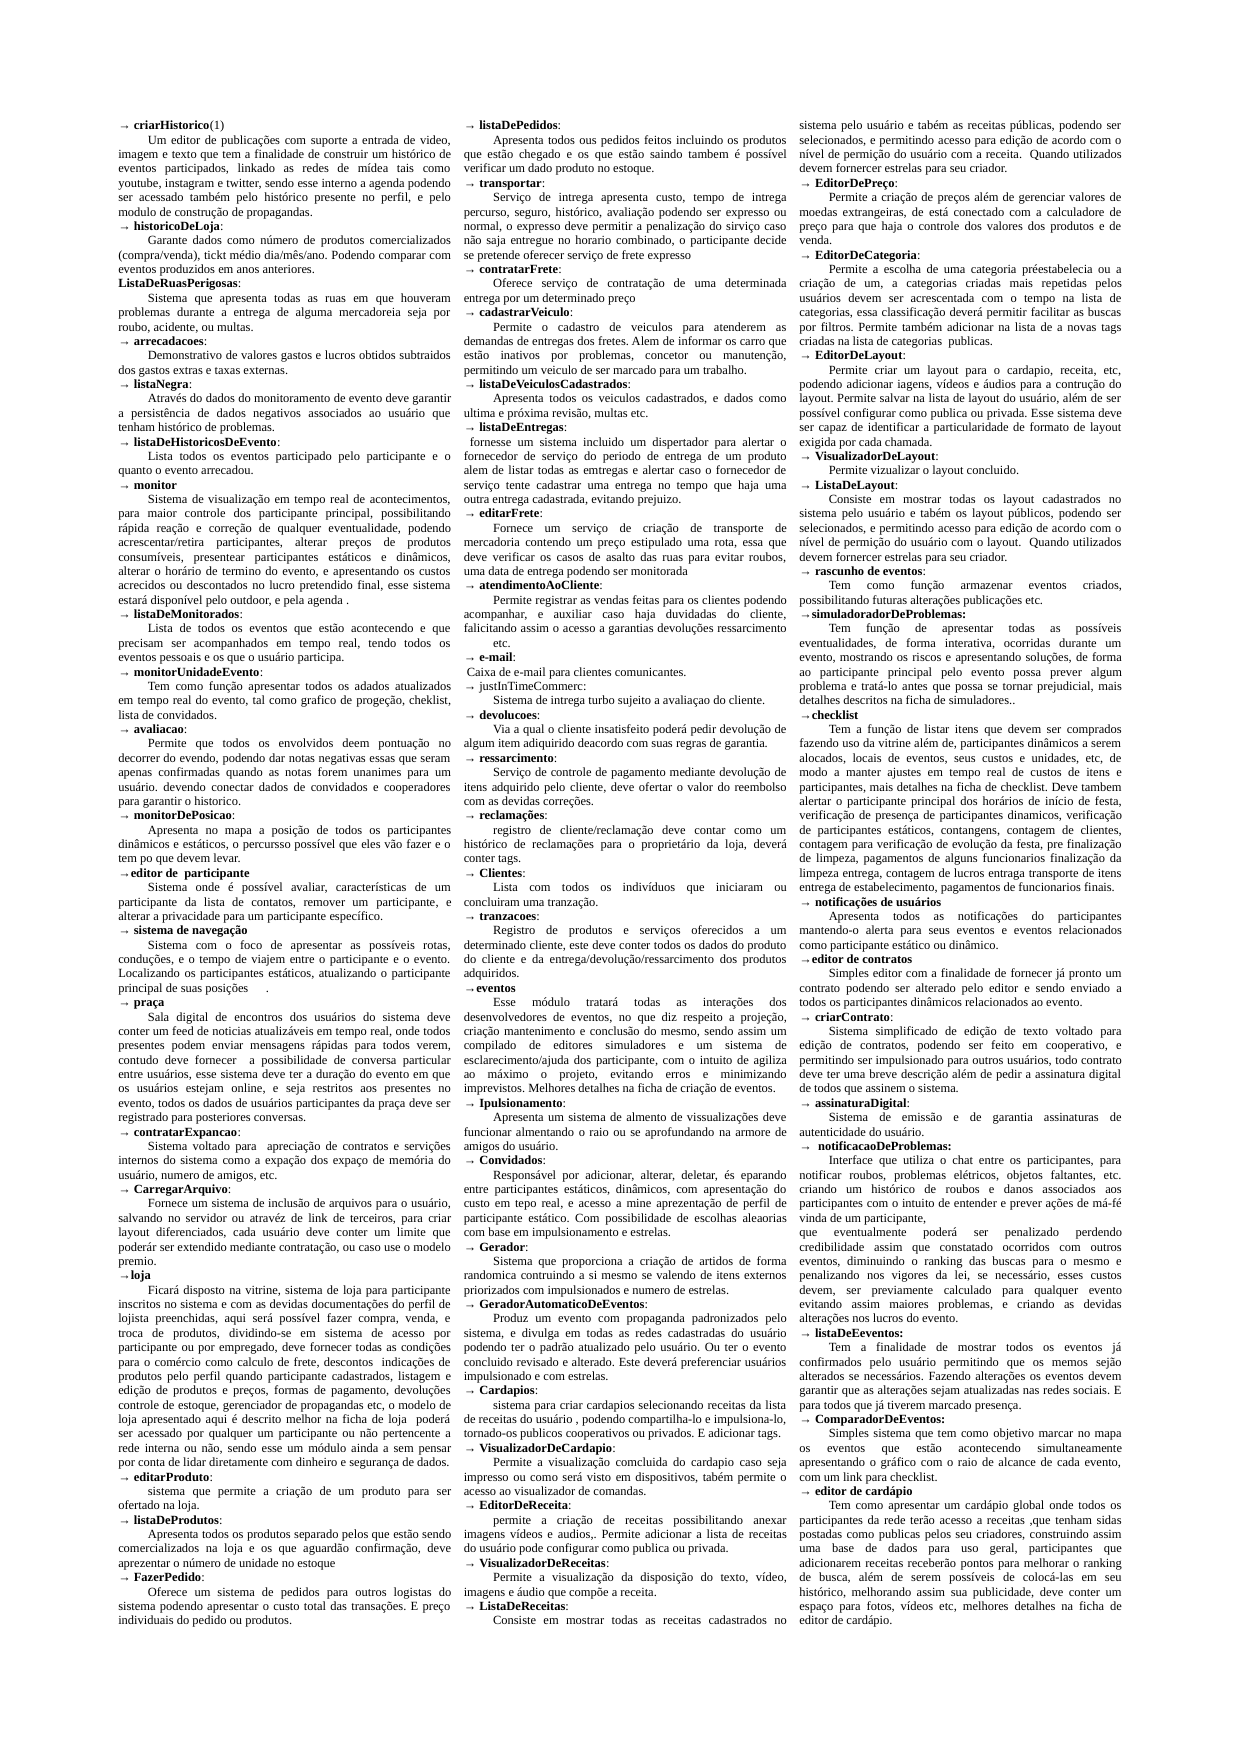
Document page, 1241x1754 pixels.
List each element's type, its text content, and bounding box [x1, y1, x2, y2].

text → listaDePedidos: [463, 118, 787, 132]
text Lista todos os eventos participado pelo participante e o quanto o evento arrecadou. [118, 449, 451, 477]
text Permite criar um layout para o cardapio, receita, etc, podendo adicionar iagens, vídeos e áudios para a contrução do layout. Permite salvar na lista de layout do usuário, além de ser possível configurar como publica ou privada. Esse sistema deve ser capaz de identificar a particularidade de formato de layout exigida por cada chamada. [799, 362, 1122, 449]
text registro de cliente/reclamação deve contar como um histórico de reclamações para o proprietário da loja, deverá conter tags. [463, 822, 787, 866]
text Consiste em mostrar todas os layout cadastrados no sistema pelo usuário e tabém os layout públicos, podendo ser selecionados, e permitindo acesso para edição de acordo com o nível de permição do usuário com o layout. Quando utilizados devem fornercer estrelas para seu criador. [799, 492, 1122, 564]
text Permite vizualizar o layout concluido. [799, 463, 1122, 477]
text Oferece um sistema de pedidos para outros logistas do sistema podendo apresentar o custo total das transações. E preço individuais do pedido ou produtos. [118, 1584, 451, 1627]
text → tranzacoes: [463, 909, 787, 923]
text → listaDeProdutos: [118, 1512, 451, 1527]
text Simples sistema que tem como objetivo marcar no mapa os eventos que estão acontecendo simultaneamente apresentando o gráfico com o raio de alcance de cada evento, com um link para checklist. [799, 1426, 1122, 1484]
text Apresenta um sistema de almento de vissualizações deve funcionar almentando o raio ou se aprofundando na armore de amigos do usuário. [463, 1110, 787, 1153]
text Lista com todos os indivíduos que iniciaram ou concluiram uma tranzação. [463, 880, 787, 909]
text → Gerador: [463, 1239, 787, 1254]
text → notificações de usuários [799, 894, 1122, 909]
text Fornece um sistema de inclusão de arquivos para o usuário, salvando no servidor ou atravéz de link de terceiros, para criar layout diferenciados, cada usuário deve conter um limite que poderár ser extendido mediante contratação, ou caso use o modelo premio. [118, 1196, 451, 1268]
text Apresenta todos as notificações do participantes mantendo-o alerta para seus eventos e eventos relacionados como participante estático ou dinâmico. [799, 909, 1122, 952]
text → CarregarArquivo: [118, 1182, 451, 1196]
text →editor de contratos [799, 952, 1122, 966]
text → avaliacao: [118, 722, 451, 736]
text Sistema simplificado de edição de texto voltado para edição de contratos, podendo ser feito em cooperativo, e permitindo ser impulsionado para outros usuários, todo contrato deve ter uma breve descrição além de pedir a assinatura digital de todos que assinem o sistema. [799, 1024, 1122, 1096]
text → sistema de navegação [118, 923, 451, 937]
text → monitor [118, 477, 451, 492]
text Tem como função armazenar eventos criados, possibilitando futuras alterações publicações etc. [799, 578, 1122, 607]
text → VisualizadorDeReceitas: [463, 1556, 787, 1570]
text Oferece serviço de contratação de uma determinada entrega por um determinado preço [463, 276, 787, 305]
text Tem como apresentar um cardápio global onde todos os participantes da rede terão acesso a receitas ,que tenham sidas postadas como publicas pelos seu criadores, construindo assim uma base de dados para uso geral, participantes que adicionarem receitas receberão pontos para melhorar o ranking de busca, além de serem possíveis de colocá-las em seu histórico, melhorando assim sua publicidade, deve conter um espaço para fotos, vídeos etc, melhores detalhes na ficha de editor de cardápio. [799, 1498, 1122, 1627]
text Permite a escolha de uma categoria préestabelecia ou a criação de um, a categorias criadas mais repetidas pelos usuários devem ser acrescentada com o tempo na lista de categorias, essa classificação deverá permitir facilitar as buscas por filtros. Permite também adicionar na lista de a novas tags criadas na lista de categorias publicas. [799, 262, 1122, 348]
text → editor de cardápio [799, 1484, 1122, 1498]
text que eventualmente poderá ser penalizado perdendo credibilidade assim que constatado ocorridos com outros eventos, diminuindo o ranking das buscas para o mesmo e penalizando nos vigores da lei, se necessário, esses custos devem, ser previamente calculado para qualquer evento evitando assim maiores problemas, e criando as devidas alterações nos lucros do evento. [799, 1225, 1122, 1326]
text → ListaDeLayout: [799, 477, 1122, 492]
text → editarProduto: [118, 1469, 451, 1484]
text Sistema que apresenta todas as ruas em que houveram problemas durante a entrega de alguma mercadoreia seja por roubo, acidente, ou multas. [118, 291, 451, 334]
text Interface que utiliza o chat entre os participantes, para notificar roubos, problemas elétricos, objetos faltantes, etc. criando um histórico de roubos e danos associados aos participantes com o intuito de entender e prever ações de má-fé vinda de um participante, [799, 1153, 1122, 1225]
text Um editor de publicações com suporte a entrada de video, imagem e texto que tem a finalidade de construir um histórico de eventos participados, linkado as redes de mídea tais como youtube, instagram e twitter, sendo esse interno a agenda podendo ser acessado também pelo histórico presente no perfil, e pelo modulo de construção de propagandas. [118, 132, 451, 219]
text → ressarcimento: [463, 751, 787, 765]
text Simples editor com a finalidade de fornecer já pronto um contrato podendo ser alterado pelo editor e sendo enviado a todos os participantes dinâmicos relacionados ao evento. [799, 966, 1122, 1009]
text Serviço de intrega apresenta custo, tempo de intrega percurso, seguro, histórico, avaliação podendo ser expresso ou normal, o expresso deve permitir a penalização do sirviço caso não saja entregue no horario combinado, o participante decide se pretende oferecer serviço de frete expresso [463, 190, 787, 262]
text → listaNegra: [118, 377, 451, 391]
text Sistema que proporciona a criação de artidos de forma randomica contruindo a si mesmo se valendo de itens externos priorizados com impulsionados e numero de estrelas. [463, 1254, 787, 1297]
text Tem função de apresentar todas as possíveis eventualidades, de forma interativa, ocorridas durante um evento, mostrando os riscos e apresentando soluções, de forma ao participante principal pelo evento possa prever algum problema e tratá-lo antes que possa se tornar prejudicial, mais detalhes descritos na ficha de simuladores.. [799, 621, 1122, 707]
text → criarHistorico(1) [118, 118, 451, 132]
text fornesse um sistema incluido um dispertador para alertar o fornecedor de serviço do periodo de entrega de um produto alem de listar todas as emtregas e alertar caso o fornecedor de serviço tente cadastrar uma entrega no tempo que haja uma outra entrega cadastrada, evitando prejuizo. [463, 434, 787, 506]
text →checklist [799, 707, 1122, 722]
text → praça [118, 995, 451, 1009]
text → Convidados: [463, 1153, 787, 1167]
text → Clientes: [463, 866, 787, 880]
text Permite registrar as vendas feitas para os clientes podendo acompanhar, e auxiliar caso haja duvidadas do cliente, falicitando assim o acesso a garantias devoluções ressarcimento etc. [463, 592, 787, 650]
text Permite que todos os envolvidos deem pontuação no decorrer do evendo, podendo dar notas negativas essas que seram apenas confirmadas quando as notas forem unanimes para um usuário. devendo conectar dados de convidados e cooperadores para garantir o historico. [118, 736, 451, 808]
text Garante dados como número de produtos comercializados (compra/venda), tickt médio dia/mês/ano. Podendo comparar com eventos produzidos em anos anteriores. [118, 233, 451, 276]
text → Ipulsionamento: [463, 1096, 787, 1110]
text permite a criação de receitas possibilitando anexar imagens vídeos e audios,. Permite adicionar a lista de receitas do usuário pode configurar como publica ou privada. [463, 1512, 787, 1556]
text Através do dados do monitoramento de evento deve garantir a persistência de dados negativos associados ao usuário que tenham histórico de problemas. [118, 391, 451, 434]
text Responsável por adicionar, alterar, deletar, és eparando entre participantes estáticos, dinâmicos, com apresentação do custo em tepo real, e acesso a mine aprezentação de perfil de participante estático. Com possibilidade de escolhas aleaorias com base em impulsionamento e estrelas. [463, 1167, 787, 1239]
text Sistema de intrega turbo sujeito a avaliaçao do cliente. [463, 693, 787, 707]
text → historicoDeLoja: [118, 219, 451, 233]
text Serviço de controle de pagamento mediante devolução de itens adquirido pelo cliente, deve ofertar o valor do reembolso com as devidas correções. [463, 765, 787, 808]
text Apresenta todos os produtos separado pelos que estão sendo comercializados na loja e os que aguardão confirmação, deve aprezentar o número de unidade no estoque [118, 1527, 451, 1570]
text → EditorDeReceita: [463, 1498, 787, 1512]
text → justInTimeCommerc: [463, 679, 787, 693]
text Esse módulo tratará todas as interações dos desenvolvedores de eventos, no que diz respeito a projeção, criação mantenimento e conclusão do mesmo, sendo assim um compilado de editores simuladores e um sistema de esclarecimento/ajuda dos participante, com o intuito de agiliza ao máximo o projeto, evitando erros e minimizando imprevistos. Melhores detalhes na ficha de criação de eventos. [463, 995, 787, 1096]
text Sala digital de encontros dos usuários do sistema deve conter um feed de noticias atualizáveis em tempo real, onde todos presentes podem enviar mensagens rápidas para todos verem, contudo deve fornecer a possibilidade de conversa particular entre usuários, esse sistema deve ter a duração do evento em que os usuários estejam online, e seja restritos aos presentes no evento, todos os dados de usuários participantes da praça deve ser registrado para posteriores conversas. [118, 1009, 451, 1124]
text Permite o cadastro de veiculos para atenderem as demandas de entregas dos fretes. Alem de informar os carro que estão inativos por problemas, concetor ou manutenção, permitindo um veiculo de ser marcado para um trabalho. [463, 319, 787, 377]
text → notificacaoDeProblemas: [799, 1139, 1122, 1153]
text → EditorDeLayout: [799, 348, 1122, 362]
text → arrecadacoes: [118, 334, 451, 348]
text Caixa de e-mail para clientes comunicantes. [463, 664, 787, 679]
text Fornece um serviço de criação de transporte de mercadoria contendo um preço estipulado uma rota, essa que deve verificar os casos de asalto das ruas para evitar roubos, uma data de entrega podendo ser monitorada [463, 521, 787, 578]
text sistema para criar cardapios selecionando receitas da lista de receitas do usuário , podendo compartilha-lo e impulsiona-lo, tornado-os publicos cooperativos ou privados. E adicionar tags. [463, 1397, 787, 1441]
text Permite a visualização comcluida do cardapio caso seja impresso ou como será visto em dispositivos, tabém permite o acesso ao visualizador de comandas. [463, 1455, 787, 1498]
text →loja [118, 1268, 451, 1282]
text →simuladoradorDeProblemas: [799, 607, 1122, 621]
text → contratarFrete: [463, 262, 787, 276]
text Produz um evento com propaganda padronizados pelo sistema, e divulga em todas as redes cadastradas do usuário podendo ter o padrão atualizado pelo usuário. Ou ter o evento concluido revisado e alterado. Este deverá preferenciar usuários impulsionado e com estrelas. [463, 1311, 787, 1383]
text → ListaDeReceitas: [463, 1599, 787, 1613]
text → e-mail: [463, 650, 787, 664]
text → criarContrato: [799, 1009, 1122, 1024]
text → contratarExpancao: [118, 1124, 451, 1139]
text Registro de produtos e serviços oferecidos a um determinado cliente, este deve conter todos os dados do produto do cliente e da entrega/devolução/ressarcimento dos produtos adquiridos. [463, 923, 787, 981]
text ListaDeRuasPerigosas: [118, 276, 451, 291]
text → transportar: [463, 176, 787, 190]
text → monitorUnidadeEvento: [118, 664, 451, 679]
text → assinaturaDigital: [799, 1096, 1122, 1110]
text Permite a criação de preços além de gerenciar valores de moedas extrangeiras, de está conectado com a calculadore de preço para que haja o controle dos valores dos produtos e de venda. [799, 190, 1122, 247]
text → FazerPedido: [118, 1570, 451, 1584]
text Sistema de emissão e de garantia assinaturas de autenticidade do usuário. [799, 1110, 1122, 1139]
text Ficará disposto na vitrine, sistema de loja para participante inscritos no sistema e com as devidas documentações do perfil de lojista preenchidas, aqui será possível fazer compra, venda, e troca de produtos, dividindo-se em sistema de acesso por participante ou por empregado, deve fornecer todas as condições para o comércio como calculo de frete, descontos indicações de produtos pelo perfil quando participante cadastrados, listagem e edição de produtos e preços, formas de pagamento, devoluções controle de estoque, gerenciador de propagandas etc, o modelo de loja apresentado aqui é descrito melhor na ficha de loja poderá ser acessado por qualquer um participante ou não pertencente a rede interna ou não, sendo esse um módulo ainda a sem pensar por conta de lidar diretamente com dinheiro e segurança de dados. [118, 1282, 451, 1469]
text Permite a visualização da disposição do texto, vídeo, imagens e áudio que compõe a receita. [463, 1570, 787, 1599]
text → listaDeHistoricosDeEvento: [118, 434, 451, 449]
text → devolucoes: [463, 707, 787, 722]
text → VisualizadorDeCardapio: [463, 1441, 787, 1455]
text → Cardapios: [463, 1383, 787, 1397]
text → ComparadorDeEventos: [799, 1412, 1122, 1426]
text → rascunho de eventos: [799, 564, 1122, 578]
text → monitorDePosicao: [118, 808, 451, 822]
text → reclamações: [463, 808, 787, 822]
text → listaDeEntregas: [463, 420, 787, 434]
text → EditorDeCategoria: [799, 247, 1122, 262]
text Sistema de visualização em tempo real de acontecimentos, para maior controle dos participante principal, possibilitando rápida reação e correção de qualquer eventualidade, podendo acrescentar/retira participantes, alterar preços de produtos consumíveis, presentear participantes estáticos e dinâmicos, alterar o horário de termino do evento, e apresentando os custos acrecidos ou descontados no lucro pretendido final, esse sistema estará disponível pelo outdoor, e pela agenda . [118, 492, 451, 607]
text Tem como função apresentar todos os adados atualizados em tempo real do evento, tal como grafico de progeção, cheklist, lista de convidados. [118, 679, 451, 722]
text → VisualizadorDeLayout: [799, 449, 1122, 463]
text →editor de participante [118, 866, 451, 880]
text Apresenta no mapa a posição de todos os participantes dinâmicos e estáticos, o percursso possível que eles vão fazer e o tem po que devem levar. [118, 822, 451, 866]
text Tem a finalidade de mostrar todos os eventos já confirmados pelo usuário permitindo que os memos sejão alterados se necessários. Fazendo alterações os eventos devem garantir que as alterações sejam atualizadas nas redes sociais. E para todos que já tiverem marcado presença. [799, 1340, 1122, 1412]
text Via a qual o cliente insatisfeito poderá pedir devolução de algum item adiquirido deacordo com suas regras de garantia. [463, 722, 787, 751]
text Sistema com o foco de apresentar as possíveis rotas, conduções, e o tempo de viajem entre o participante e o evento. Localizando os participantes estáticos, atualizando o participante principal de suas posições . [118, 937, 451, 995]
text Apresenta todos os veiculos cadastrados, e dados como ultima e próxima revisão, multas etc. [463, 391, 787, 420]
text →eventos [463, 981, 787, 995]
text → cadastrarVeiculo: [463, 305, 787, 319]
text → listaDeEeventos: [799, 1326, 1122, 1340]
text Apresenta todos ous pedidos feitos incluindo os produtos que estão chegado e os que estão saindo tambem é possível verificar um dado produto no estoque. [463, 132, 787, 176]
text Consiste em mostrar todas as receitas cadastrados no [463, 1613, 787, 1627]
text Sistema voltado para apreciação de contratos e servições internos do sistema como a expação dos expaço de memória do usuário, numero de amigos, etc. [118, 1139, 451, 1182]
text → atendimentoAoCliente: [463, 578, 787, 592]
text Sistema onde é possível avaliar, características de um participante da lista de contatos, remover um participante, e alterar a privacidade para um participante específico. [118, 880, 451, 923]
text sistema pelo usuário e tabém as receitas públicas, podendo ser selecionados, e permitindo acesso para edição de acordo com o nível de permição do usuário com a receita. Quando utilizados devem fornercer estrelas para seu criador. [799, 118, 1122, 176]
text Tem a função de listar itens que devem ser comprados fazendo uso da vitrine além de, participantes dinâmicos a serem alocados, locais de eventos, seus custos e unidades, etc, de modo a manter ajustes em tempo real de custos de itens e participantes, mais detalhes na ficha de checklist. Deve tambem alertar o participante principal dos horários de início de festa, verificação de presença de participantes dinamicos, verificação de participantes estáticos, contangens, contagem de clientes, contagem para verificação de evolução da festa, pre finalização de limpeza, pagamentos de alguns funcionarios finalização da limpeza entrega, contagem de lucros entraga transporte de itens entrega de estabelecimento, pagamentos de funcionarios finais. [799, 722, 1122, 894]
text → EditorDePreço: [799, 176, 1122, 190]
text → listaDeVeiculosCadastrados: [463, 377, 787, 391]
text → listaDeMonitorados: [118, 607, 451, 621]
text → GeradorAutomaticoDeEventos: [463, 1297, 787, 1311]
text Lista de todos os eventos que estão acontecendo e que precisam ser acompanhados em tempo real, tendo todos os eventos pessoais e os que o usuário participa. [118, 621, 451, 664]
text sistema que permite a criação de um produto para ser ofertado na loja. [118, 1484, 451, 1512]
text Demonstrativo de valores gastos e lucros obtidos subtraidos dos gastos extras e taxas externas. [118, 348, 451, 377]
text → editarFrete: [463, 506, 787, 521]
